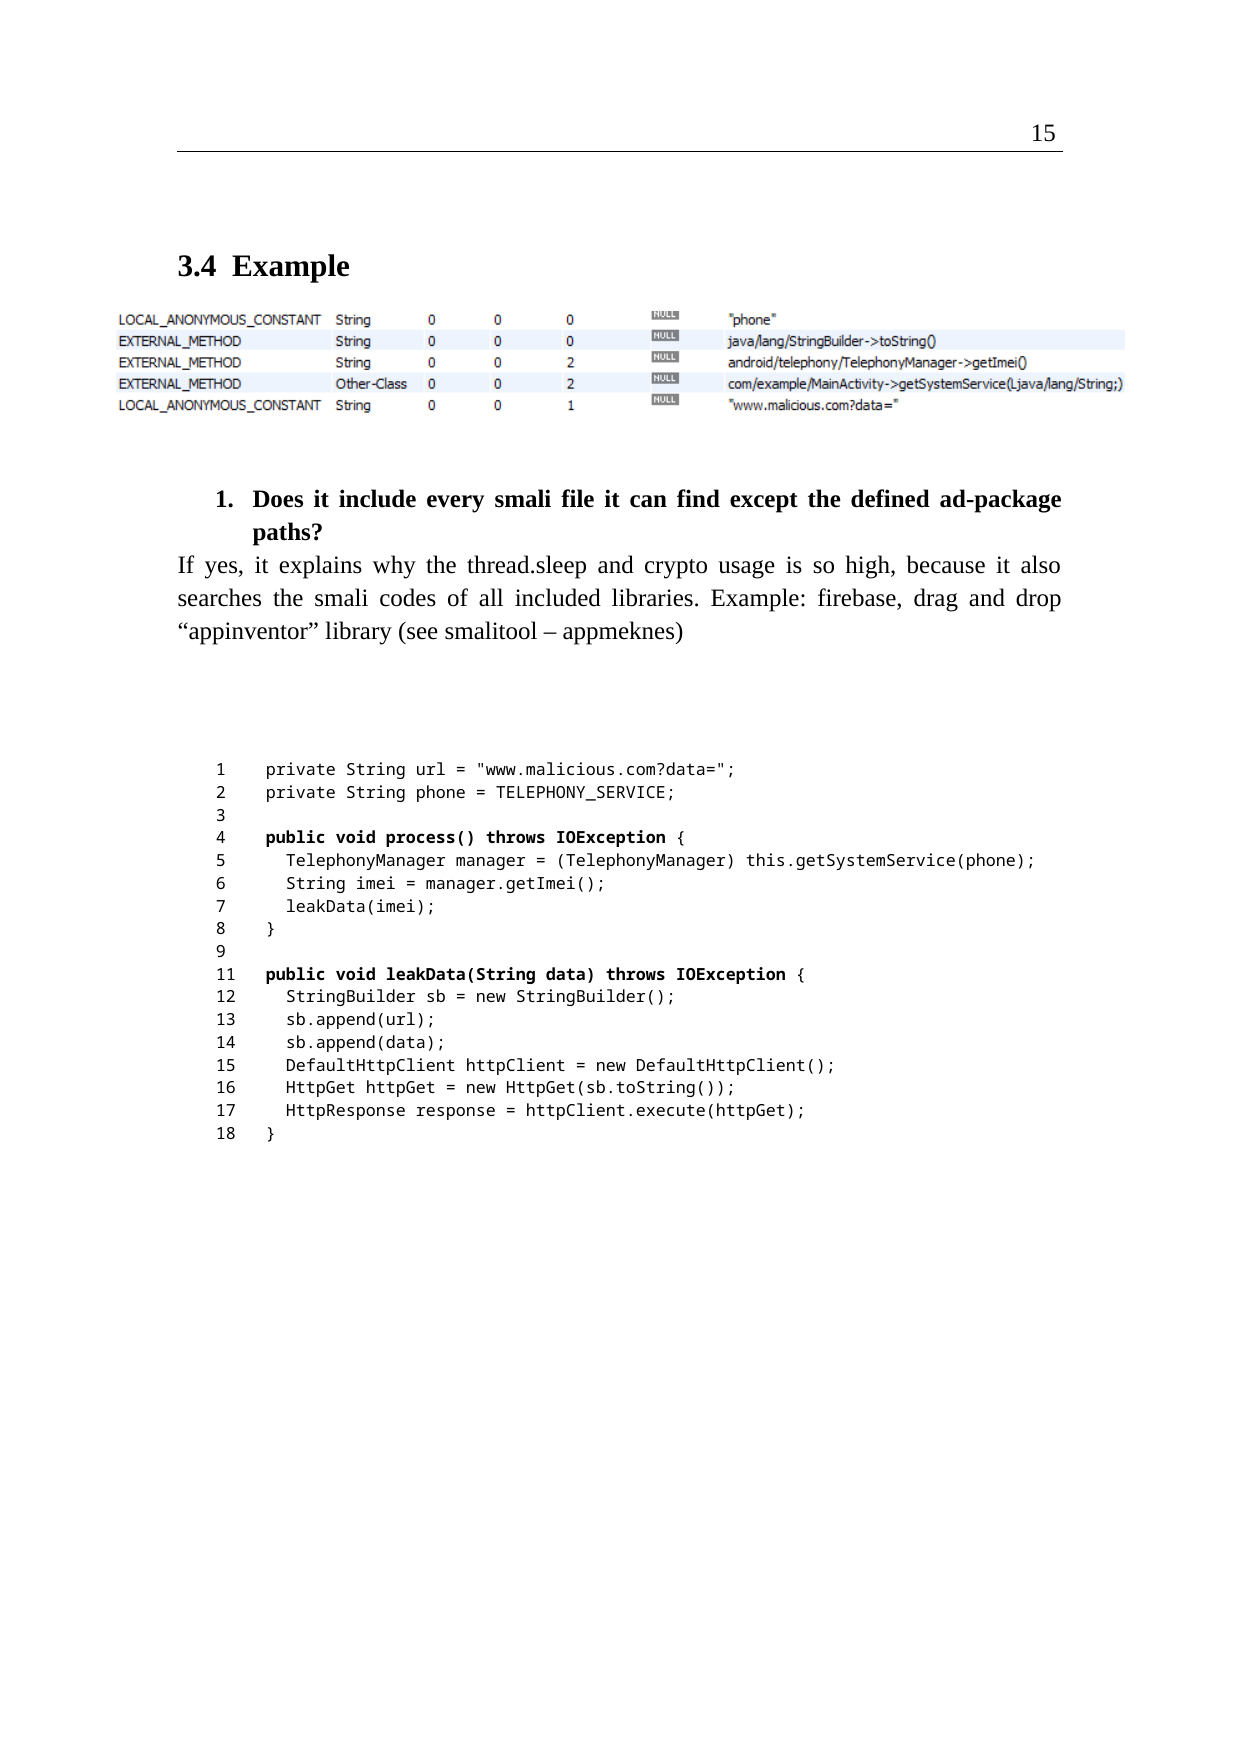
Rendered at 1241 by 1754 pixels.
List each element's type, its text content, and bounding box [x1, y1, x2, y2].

list Does it include every smali file it can find except the defined ad-package paths? [215, 484, 1063, 546]
text If yes, it explains why the thread.sleep and crypto usage is so high, because it also searches the smali codes of all included libraries. Example: firebase, drag and drop “appinventor” library (see smalitool – appmeknes) [177, 550, 1063, 645]
picture [115, 311, 1125, 414]
text 3.4 Example [177, 247, 1063, 283]
